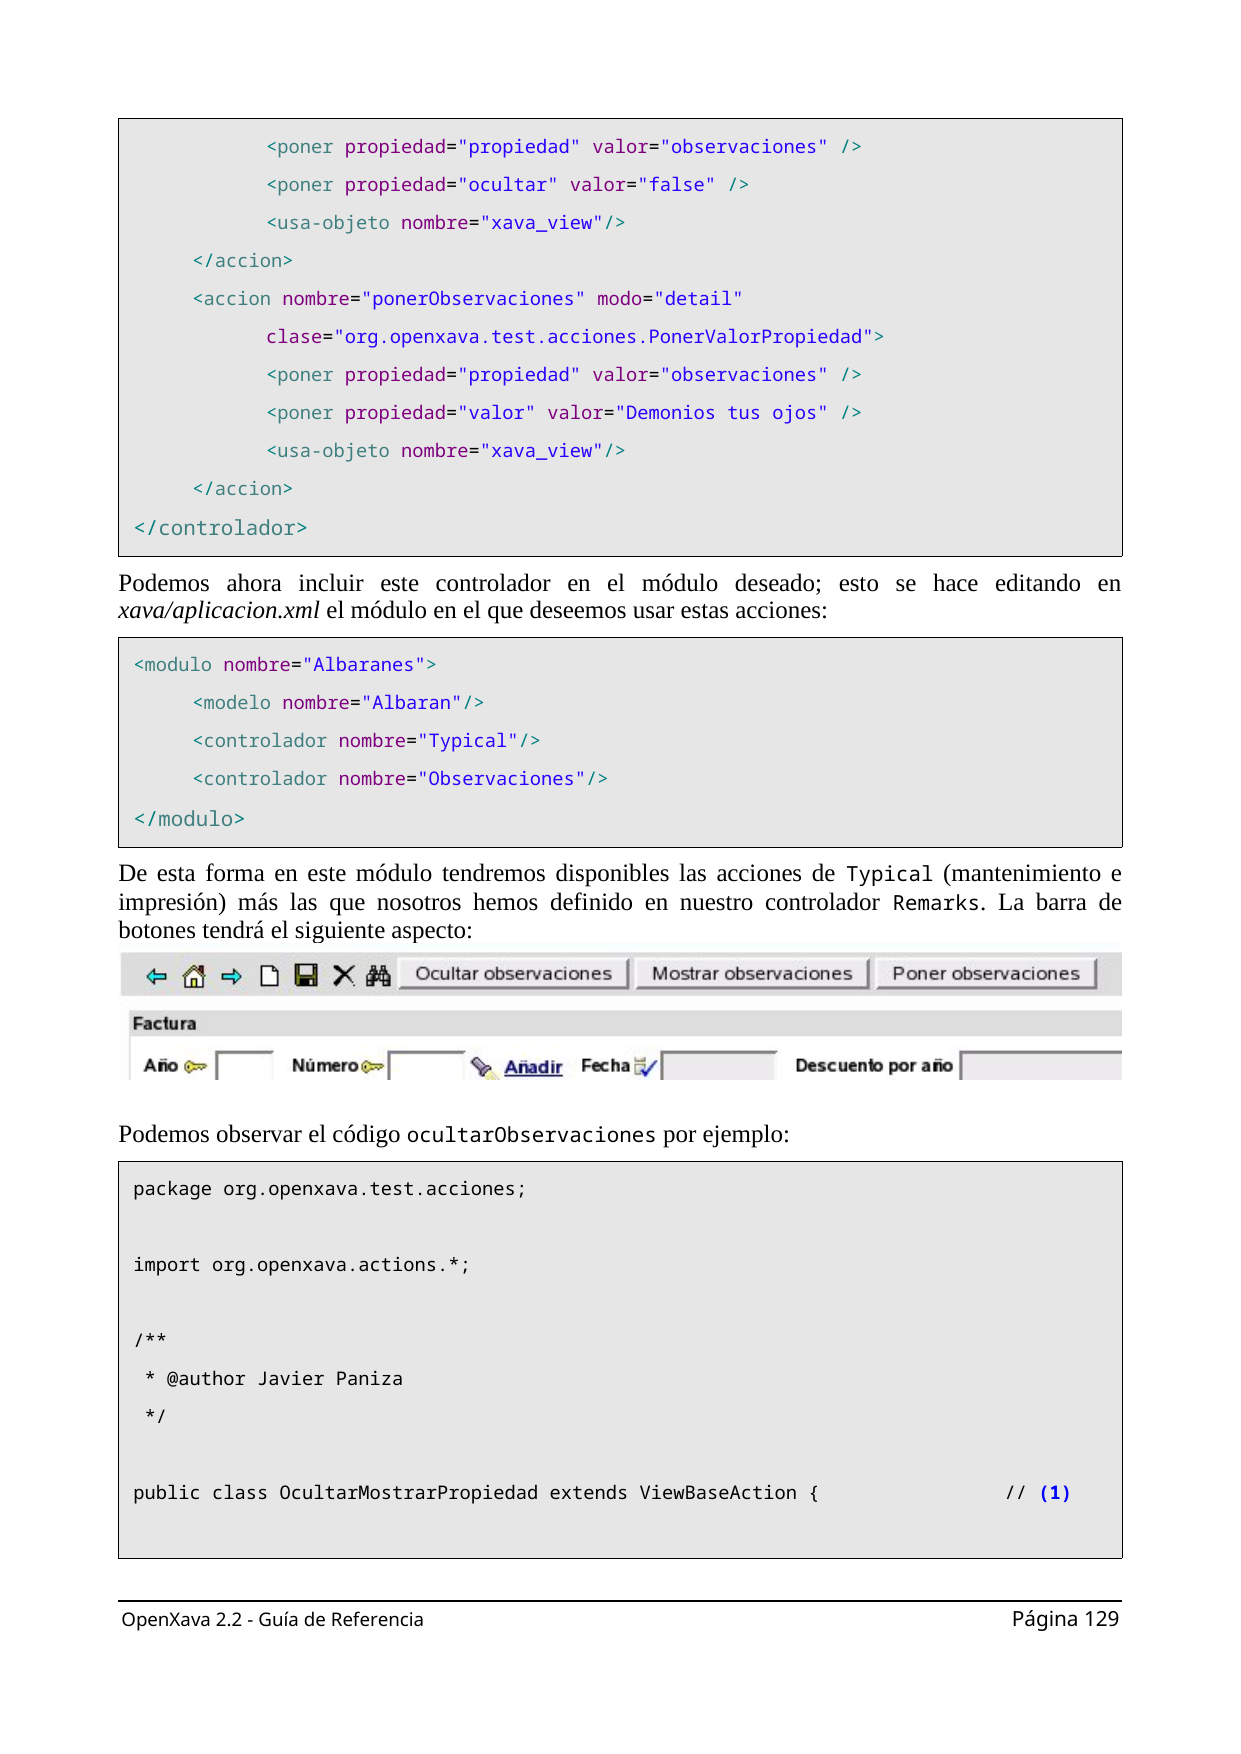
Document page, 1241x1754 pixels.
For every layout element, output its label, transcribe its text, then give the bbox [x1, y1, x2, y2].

text De esta forma en este módulo tendremos disponibles las acciones de Typical (mantenimiento e impresión) más las que nosotros hemos definido en nuestro controlador Remarks. La barra de botones tendrá el siguiente aspecto: [118, 859, 1122, 943]
text <poner propiedad="propiedad" valor="observaciones" /> [119, 346, 1122, 384]
picture [118, 943, 1122, 1080]
text public class OcultarMostrarPropiedad extends ViewBaseAction { // (1) [119, 1465, 1122, 1503]
text <poner propiedad="valor" valor="Demonios tus ojos" /> [119, 384, 1122, 422]
text clase="org.openxava.test.acciones.PonerValorPropiedad"> [119, 308, 1122, 346]
text <controlador nombre="Typical"/> [119, 713, 1122, 751]
text <modulo nombre="Albaranes"> [119, 638, 1122, 675]
text /** [119, 1313, 1122, 1351]
text <modelo nombre="Albaran"/> [119, 675, 1122, 713]
text <poner propiedad="ocultar" valor="false" /> [119, 156, 1122, 194]
text Podemos ahora incluir este controlador en el módulo deseado; esto se hace editando en xava/aplicacion.xml el módulo en el que deseemos usar estas acciones: [118, 569, 1122, 624]
text </controlador> [119, 498, 1122, 556]
text Podemos observar el código ocultarObservaciones por ejemplo: [118, 1120, 1122, 1148]
text <poner propiedad="propiedad" valor="observaciones" /> [119, 119, 1122, 156]
text <controlador nombre="Observaciones"/> [119, 751, 1122, 789]
text <accion nombre="ponerObservaciones" modo="detail" [119, 270, 1122, 308]
text import org.openxava.actions.*; [119, 1237, 1122, 1275]
text <usa-objeto nombre="xava_view"/> [119, 422, 1122, 460]
text </modulo> [119, 789, 1122, 847]
text */ [119, 1389, 1122, 1427]
text * @author Javier Paniza [119, 1351, 1122, 1389]
text </accion> [119, 232, 1122, 270]
text <usa-objeto nombre="xava_view"/> [119, 194, 1122, 232]
text package org.openxava.test.acciones; [119, 1162, 1122, 1199]
text </accion> [119, 460, 1122, 498]
